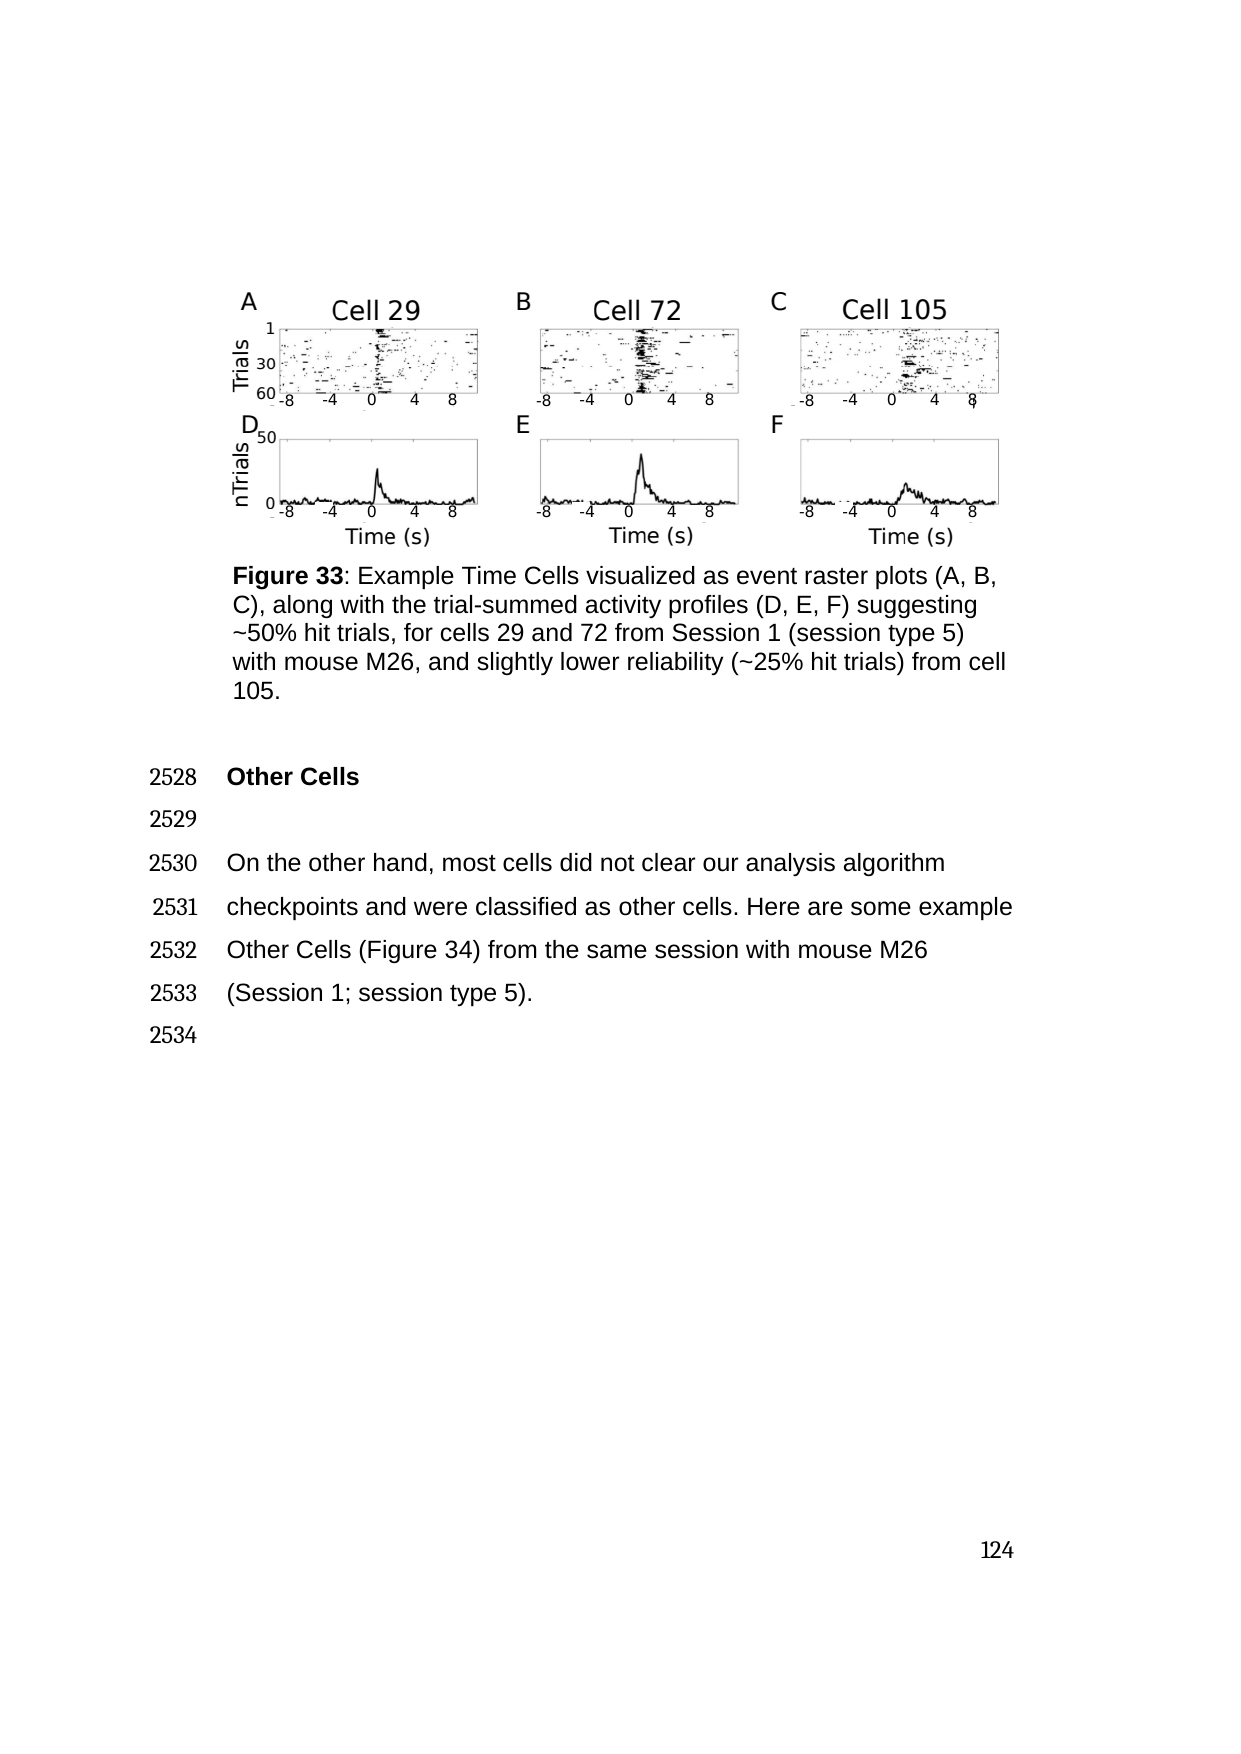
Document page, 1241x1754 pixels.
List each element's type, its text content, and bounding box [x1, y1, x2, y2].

text Other Cells [226, 762, 1014, 791]
text Figure 33: Example Time Cells visualized as event raster plots (A, B, C), along with the trial-summed activity profiles (D, E, F) suggesting ~50% hit trials, for cells 29 and 72 from Session 1 (session type 5) with mouse M26, and slightly lower reliability (~25% hit trials) from cell 105. [232, 549, 1008, 705]
text On the other hand, most cells did not clear our analysis algorithm checkpoints and were classified as other cells. Here are some example Other Cells (Figure 34) from the same session with mouse M26 (Session 1; session type 5). [226, 848, 1014, 1007]
